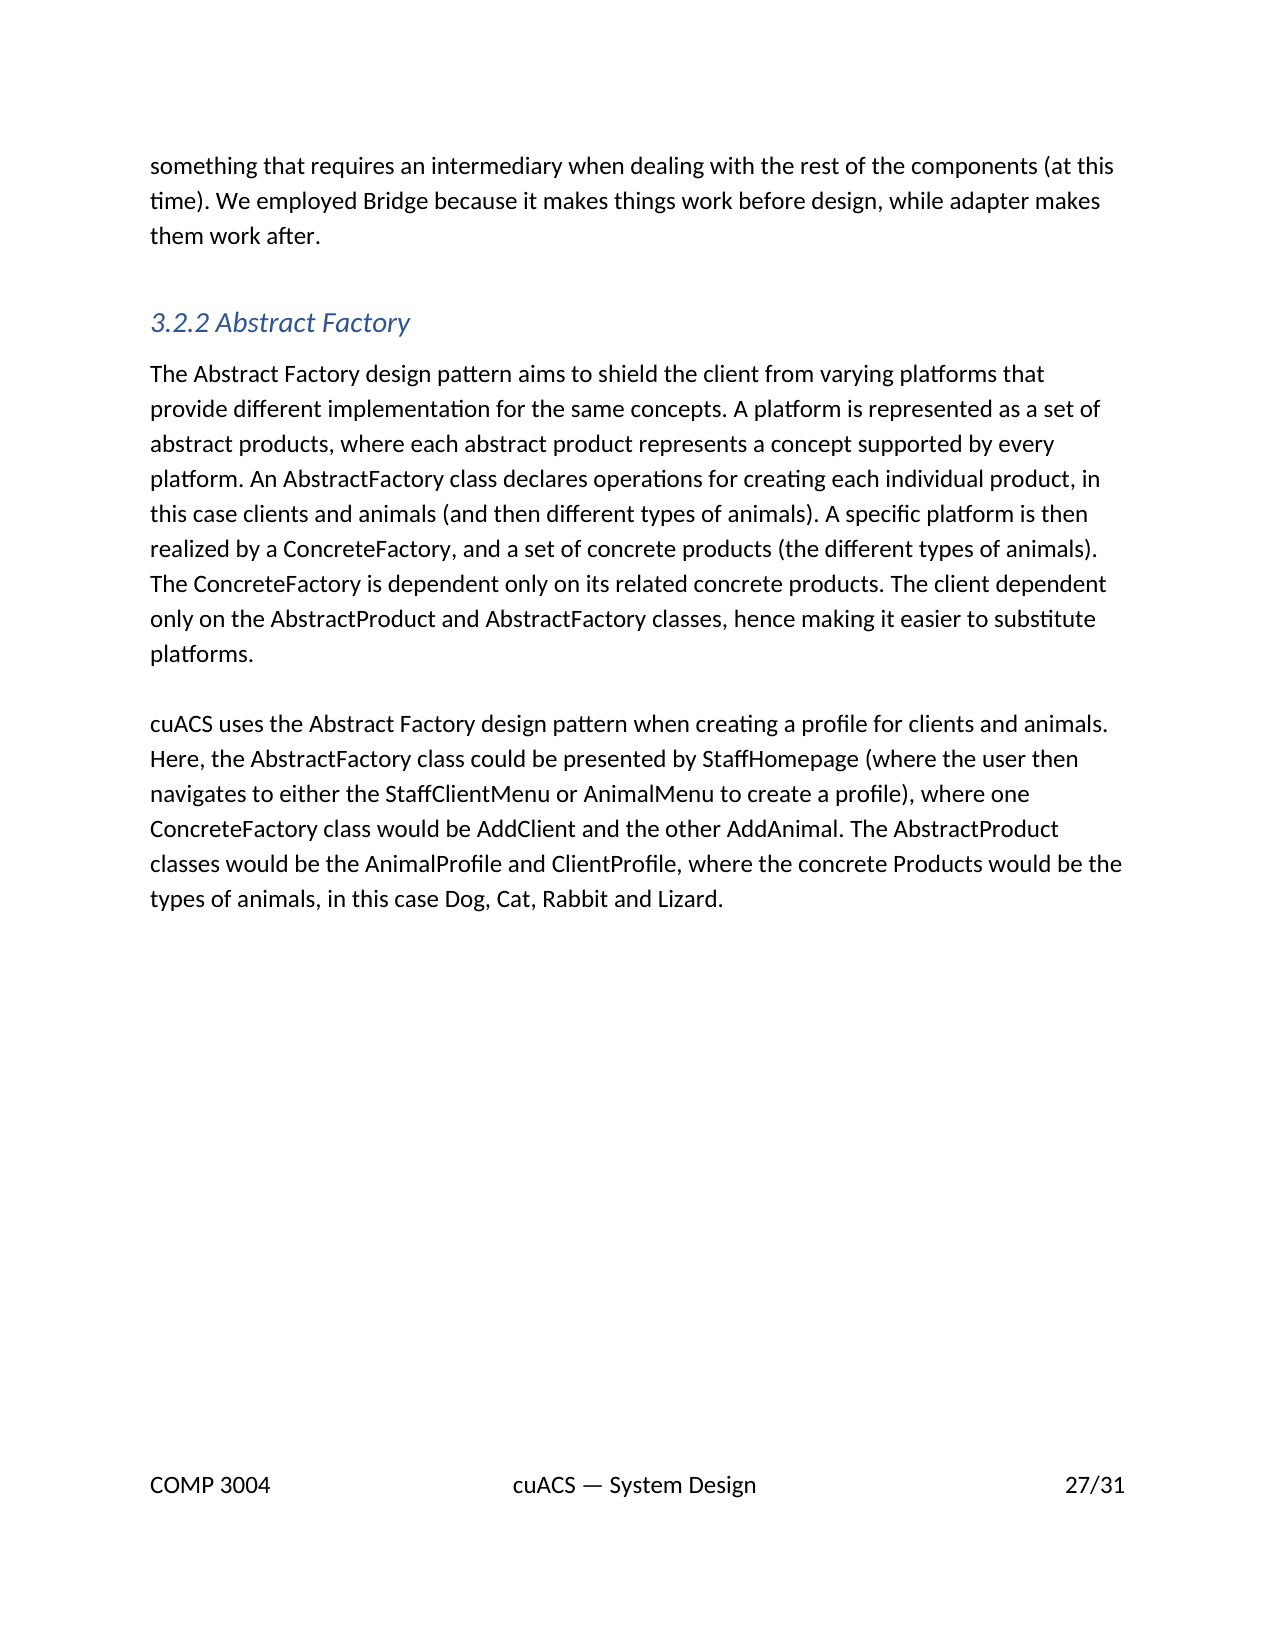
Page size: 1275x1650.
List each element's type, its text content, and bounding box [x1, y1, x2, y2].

text something that requires an intermediary when dealing with the rest of the components (at this time). We employed Bridge because it makes things work before design, while adapter makes them work after. [150, 150, 1125, 251]
text The Abstract Factory design pattern aims to shield the client from varying platforms that provide different implementation for the same concepts. A platform is represented as a set of abstract products, where each abstract product represents a concept supported by every platform. An AbstractFactory class declares operations for creating each individual product, in this case clients and animals (and then different types of animals). A specific platform is then realized by a ConcreteFactory, and a set of concrete products (the different types of animals). The ConcreteFactory is dependent only on its related concrete products. The client dependent only on the AbstractProduct and AbstractFactory classes, hence making it easier to substitute platforms. [150, 358, 1125, 668]
text cuACS uses the Abstract Factory design pattern when creating a profile for clients and animals. Here, the AbstractFactory class could be presented by StaffHomepage (where the user then navigates to either the StaffClientMenu or AnimalMenu to create a profile), where one ConcreteFactory class would be AddClient and the other AddAnimal. The AbstractProduct classes would be the AnimalProfile and ClientProfile, where the concrete Products would be the types of animals, in this case Dog, Cat, Rabbit and Lizard. [150, 708, 1125, 913]
subtitle 3.2.2 Abstract Factory [150, 304, 1125, 340]
